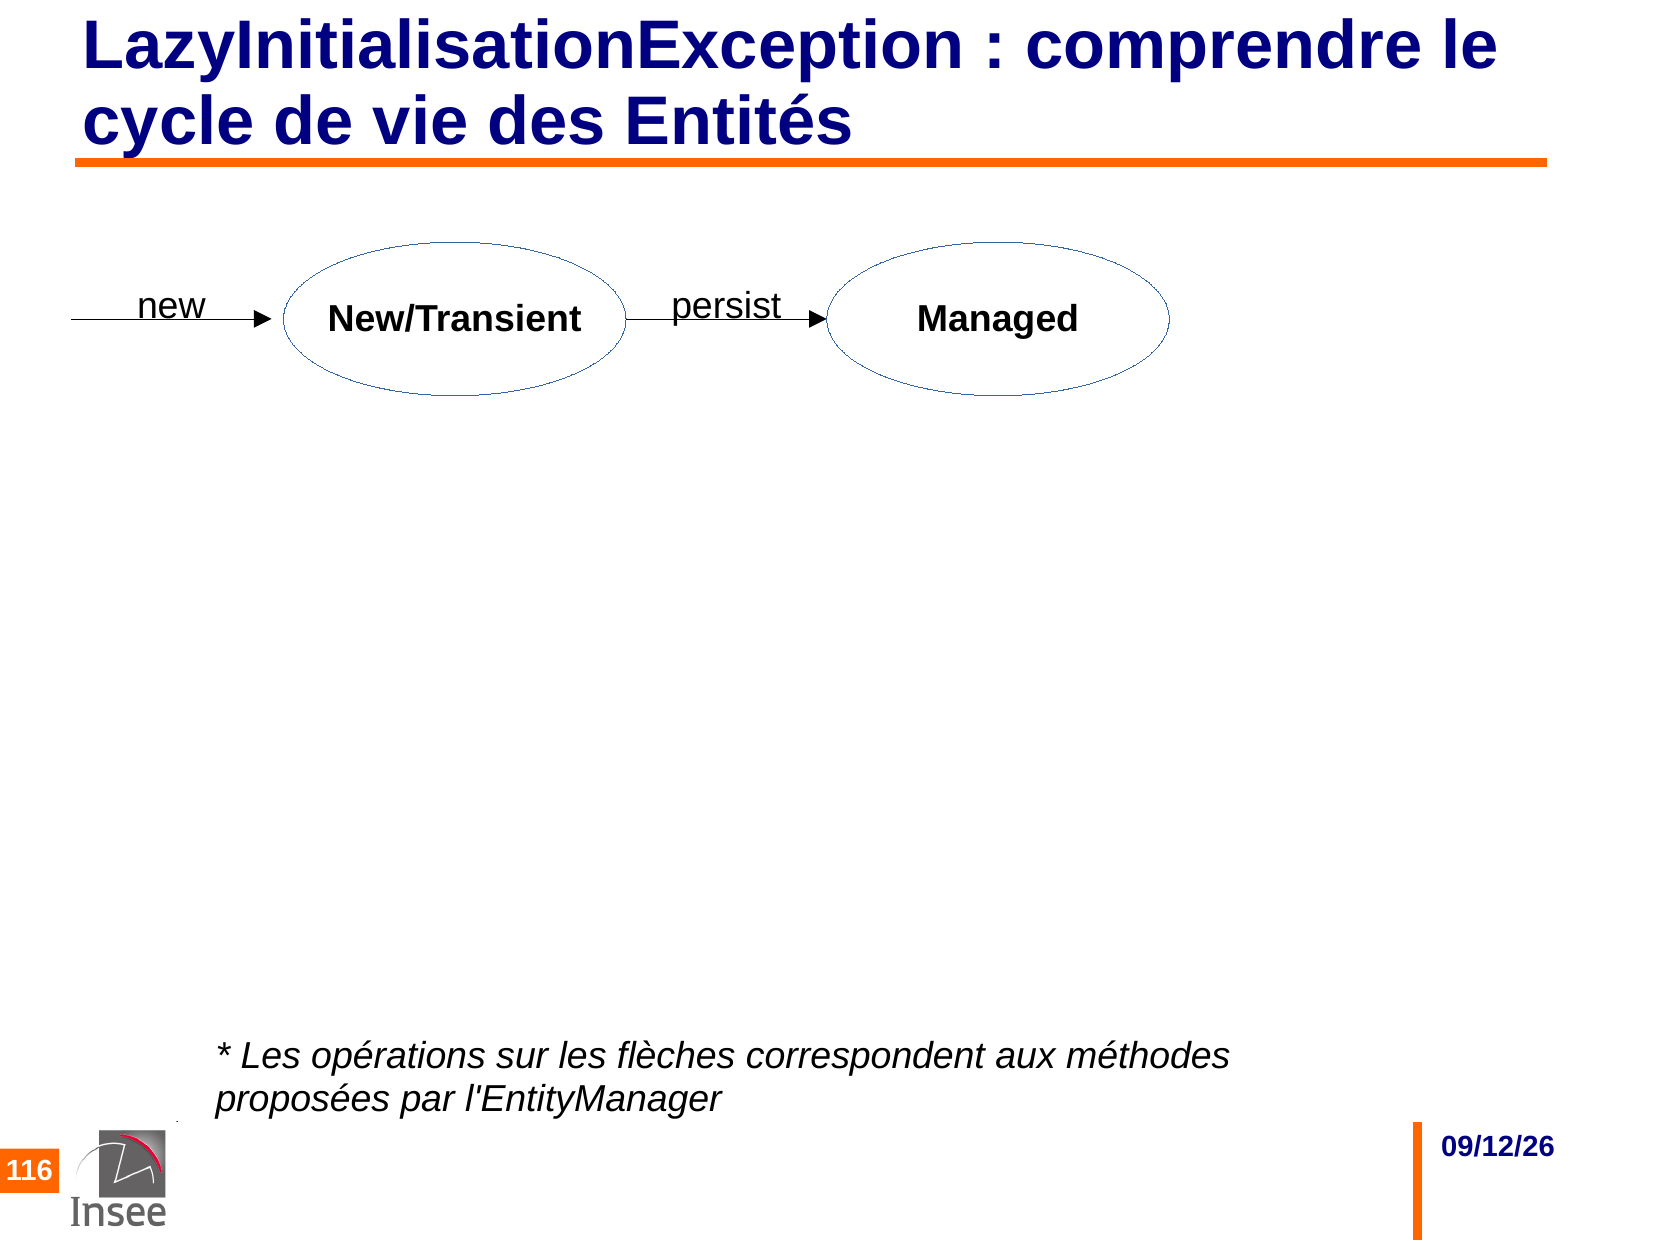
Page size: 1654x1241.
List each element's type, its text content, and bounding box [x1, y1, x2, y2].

text_box Managed [826, 242, 1170, 396]
text_box New/Transient [283, 242, 627, 396]
picture [62, 1121, 178, 1241]
text_box * Les opérations sur les flèches correspondent aux méthodes proposées par l'EntityManager [200, 1027, 1276, 1127]
title LazyInitialisationException : comprendre le cycle de vie des Entités [82, 5, 1619, 160]
